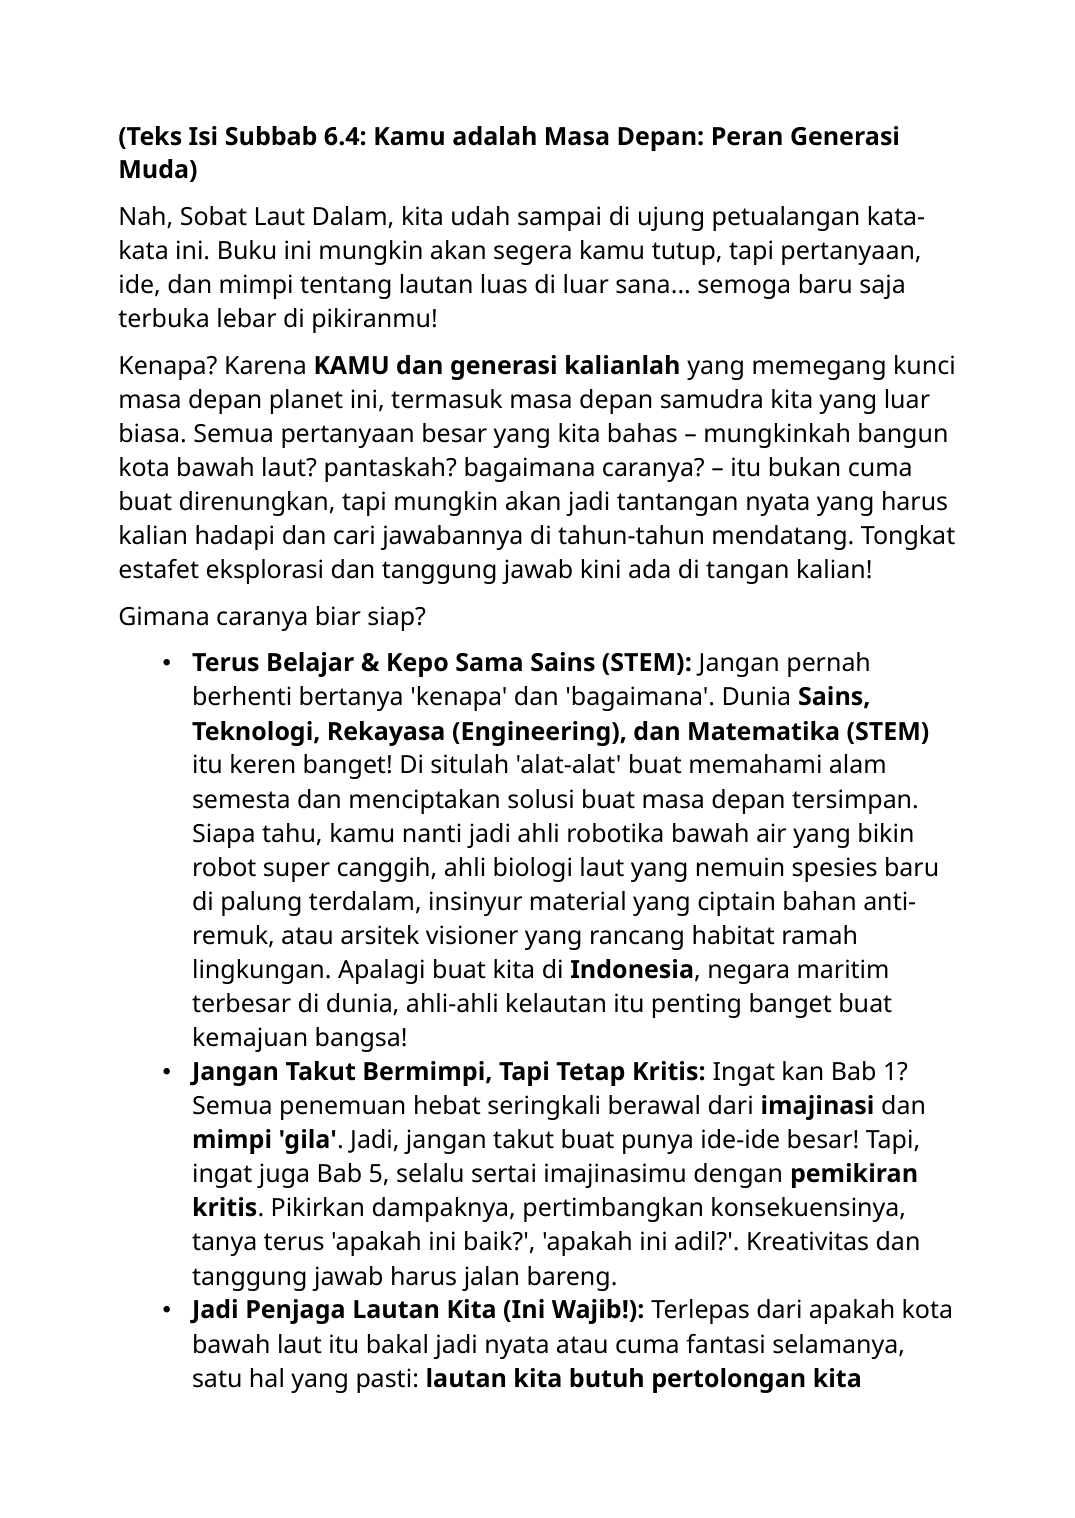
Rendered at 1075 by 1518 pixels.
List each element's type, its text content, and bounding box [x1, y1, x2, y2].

text Gimana caranya biar siap? [118, 598, 957, 632]
list Terus Belajar & Kepo Sama Sains (STEM): Jangan pernah berhenti bertanya 'kenapa' dan 'bagaimana'. Dunia Sains, Teknologi, Rekayasa (Engineering), dan Matematika (STEM) itu keren banget! Di situlah 'alat-alat' buat memahami alam semesta dan menciptakan solusi buat masa depan tersimpan. Siapa tahu, kamu nanti jadi ahli robotika bawah air yang bikin robot super canggih, ahli biologi laut yang nemuin spesies baru di palung terdalam, insinyur material yang ciptain bahan anti-remuk, atau arsitek visioner yang rancang habitat ramah lingkungan. Apalagi buat kita di Indonesia, negara maritim terbesar di dunia, ahli-ahli kelautan itu penting banget buat kemajuan bangsa! [162, 645, 957, 1054]
list Jadi Penjaga Lautan Kita (Ini Wajib!): Terlepas dari apakah kota bawah laut itu bakal jadi nyata atau cuma fantasi selamanya, satu hal yang pasti: lautan kita butuh pertolongan kita [162, 1292, 957, 1394]
text (Teks Isi Subbab 6.4: Kamu adalah Masa Depan: Peran Generasi Muda) [118, 118, 957, 186]
text Kenapa? Karena KAMU dan generasi kalianlah yang memegang kunci masa depan planet ini, termasuk masa depan samudra kita yang luar biasa. Semua pertanyaan besar yang kita bahas – mungkinkah bangun kota bawah laut? pantaskah? bagaimana caranya? – itu bukan cuma buat direnungkan, tapi mungkin akan jadi tantangan nyata yang harus kalian hadapi dan cari jawabannya di tahun-tahun mendatang. Tongkat estafet eksplorasi dan tanggung jawab kini ada di tangan kalian! [118, 347, 957, 586]
list Jangan Takut Bermimpi, Tapi Tetap Kritis: Ingat kan Bab 1? Semua penemuan hebat seringkali berawal dari imajinasi dan mimpi 'gila'. Jadi, jangan takut buat punya ide-ide besar! Tapi, ingat juga Bab 5, selalu sertai imajinasimu dengan pemikiran kritis. Pikirkan dampaknya, pertimbangkan konsekuensinya, tanya terus 'apakah ini baik?', 'apakah ini adil?'. Kreativitas dan tanggung jawab harus jalan bareng. [162, 1054, 957, 1292]
text Nah, Sobat Laut Dalam, kita udah sampai di ujung petualangan kata-kata ini. Buku ini mungkin akan segera kamu tutup, tapi pertanyaan, ide, dan mimpi tentang lautan luas di luar sana... semoga baru saja terbuka lebar di pikiranmu! [118, 199, 957, 335]
